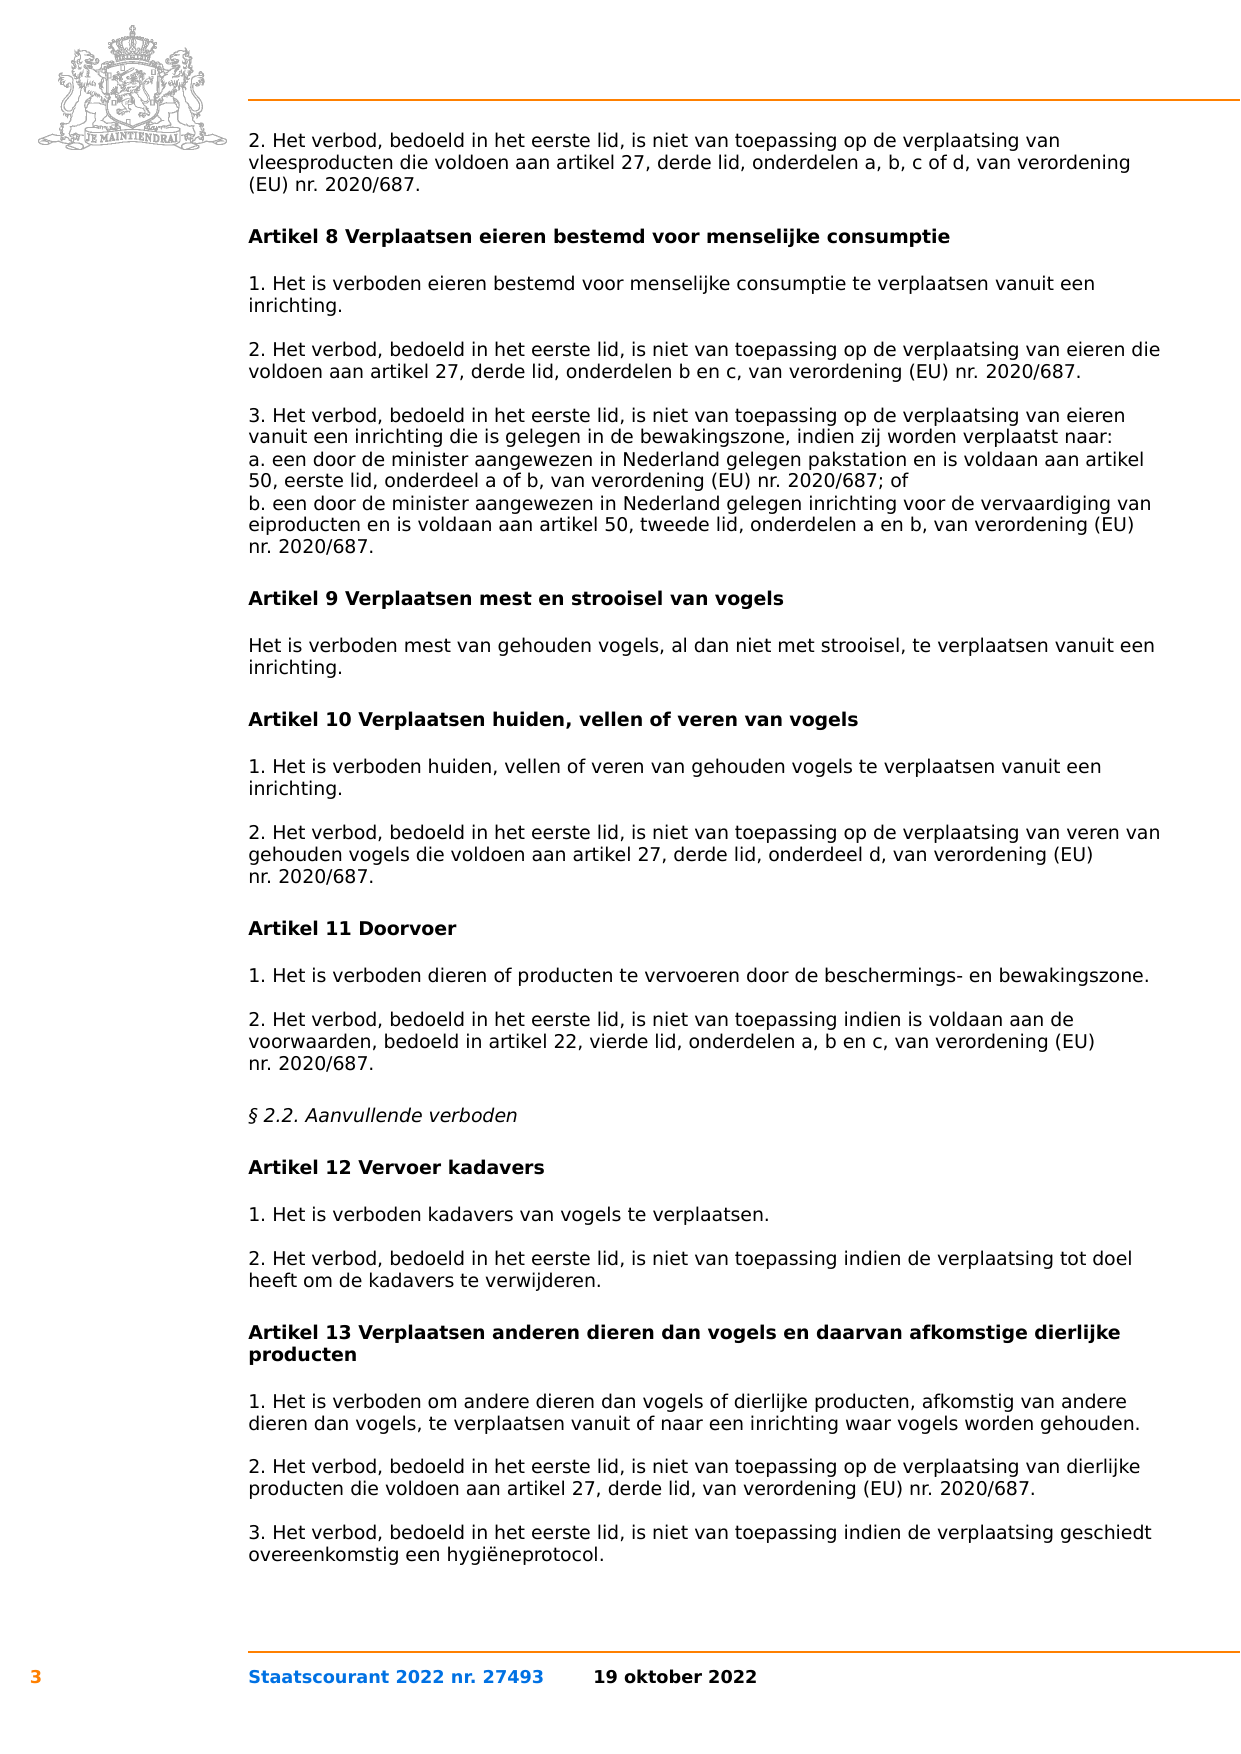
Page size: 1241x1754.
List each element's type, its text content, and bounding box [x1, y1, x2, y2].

text 3. Het verbod, bedoeld in het eerste lid, is niet van toepassing op de verplaatsing van eieren vanuit een inrichting die is gelegen in de bewakingszone, indien zij worden verplaatst naar: [248, 404, 1163, 448]
text a. een door de minister aangewezen in Nederland gelegen pakstation en is voldaan aan artikel 50, eerste lid, onderdeel a of b, van verordening (EU) nr. 2020/687; of [248, 448, 1163, 492]
text 2. Het verbod, bedoeld in het eerste lid, is niet van toepassing op de verplaatsing van veren van gehouden vogels die voldoen aan artikel 27, derde lid, onderdeel d, van verordening (EU) nr. 2020/687. [248, 822, 1163, 888]
picture [38, 25, 227, 150]
subtitle § 2.2. Aanvullende verboden [248, 1105, 1163, 1127]
subtitle Artikel 9 Verplaatsen mest en strooisel van vogels [248, 588, 1163, 610]
text 2. Het verbod, bedoeld in het eerste lid, is niet van toepassing indien is voldaan aan de voorwaarden, bedoeld in artikel 22, vierde lid, onderdelen a, b en c, van verordening (EU) nr. 2020/687. [248, 1009, 1163, 1075]
text b. een door de minister aangewezen in Nederland gelegen inrichting voor de vervaardiging van eiproducten en is voldaan aan artikel 50, tweede lid, onderdelen a en b, van verordening (EU) nr. 2020/687. [248, 492, 1163, 558]
text 1. Het is verboden kadavers van vogels te verplaatsen. [248, 1204, 1163, 1226]
subtitle Artikel 12 Vervoer kadavers [248, 1157, 1163, 1179]
text 1. Het is verboden huiden, vellen of veren van gehouden vogels te verplaatsen vanuit een inrichting. [248, 756, 1163, 800]
text 3. Het verbod, bedoeld in het eerste lid, is niet van toepassing indien de verplaatsing geschiedt overeenkomstig een hygiëneprotocol. [248, 1522, 1163, 1566]
subtitle Artikel 10 Verplaatsen huiden, vellen of veren van vogels [248, 709, 1163, 731]
text 2. Het verbod, bedoeld in het eerste lid, is niet van toepassing op de verplaatsing van eieren die voldoen aan artikel 27, derde lid, onderdelen b en c, van verordening (EU) nr. 2020/687. [248, 339, 1163, 383]
subtitle Artikel 13 Verplaatsen anderen dieren dan vogels en daarvan afkomstige dierlijke producten [248, 1322, 1163, 1366]
text 2. Het verbod, bedoeld in het eerste lid, is niet van toepassing indien de verplaatsing tot doel heeft om de kadavers te verwijderen. [248, 1248, 1163, 1292]
text 1. Het is verboden om andere dieren dan vogels of dierlijke producten, afkomstig van andere dieren dan vogels, te verplaatsen vanuit of naar een inrichting waar vogels worden gehouden. [248, 1391, 1163, 1434]
subtitle Artikel 11 Doorvoer [248, 918, 1163, 940]
text 1. Het is verboden dieren of producten te vervoeren door de beschermings- en bewakingszone. [248, 965, 1163, 987]
text 2. Het verbod, bedoeld in het eerste lid, is niet van toepassing op de verplaatsing van dierlijke producten die voldoen aan artikel 27, derde lid, van verordening (EU) nr. 2020/687. [248, 1456, 1163, 1500]
subtitle Artikel 8 Verplaatsen eieren bestemd voor menselijke consumptie [248, 226, 1163, 248]
text 2. Het verbod, bedoeld in het eerste lid, is niet van toepassing op de verplaatsing van vleesproducten die voldoen aan artikel 27, derde lid, onderdelen a, b, c of d, van verordening (EU) nr. 2020/687. [248, 130, 1163, 196]
text 1. Het is verboden eieren bestemd voor menselijke consumptie te verplaatsen vanuit een inrichting. [248, 273, 1163, 317]
text Het is verboden mest van gehouden vogels, al dan niet met strooisel, te verplaatsen vanuit een inrichting. [248, 635, 1163, 679]
